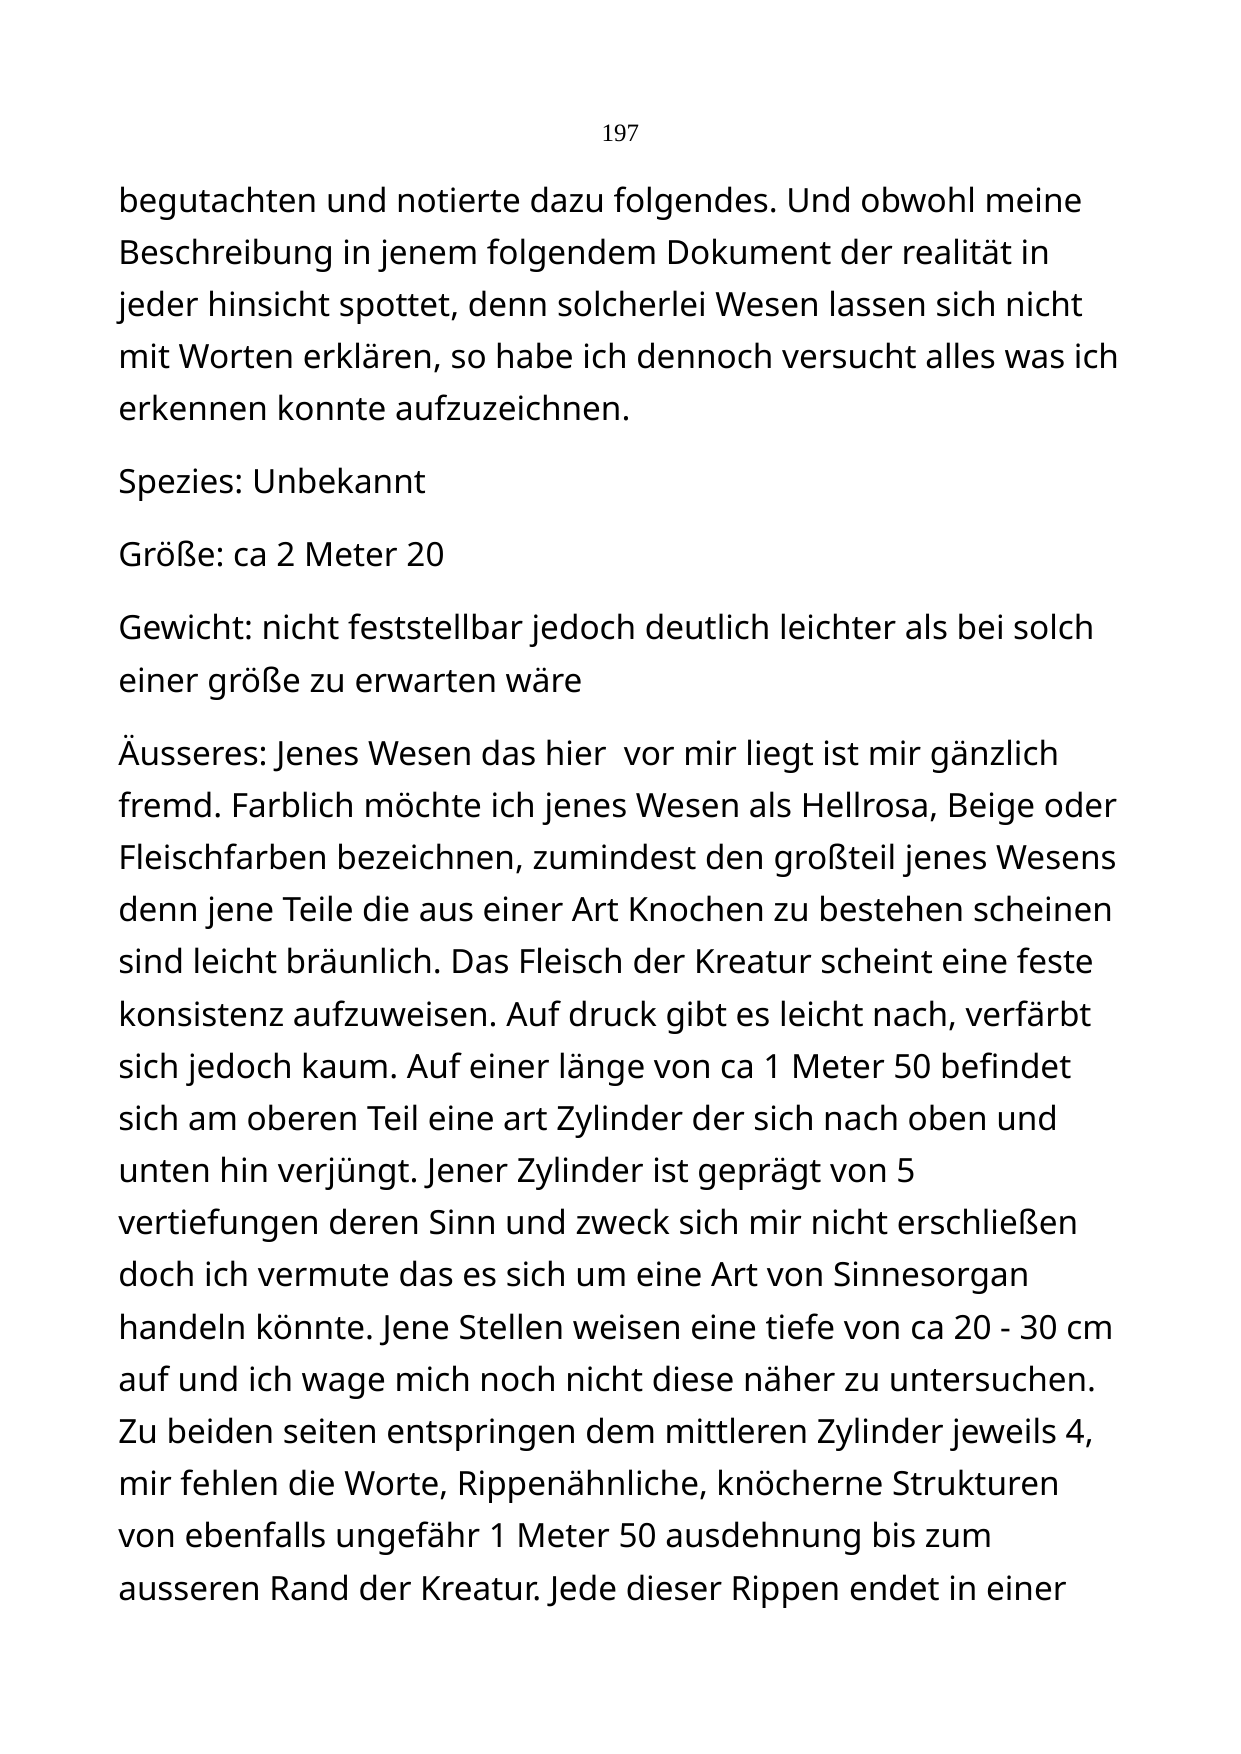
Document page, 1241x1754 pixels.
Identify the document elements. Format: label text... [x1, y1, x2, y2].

text Äusseres: Jenes Wesen das hier vor mir liegt ist mir gänzlich fremd. Farblich möchte ich jenes Wesen als Hellrosa, Beige oder Fleischfarben bezeichnen, zumindest den großteil jenes Wesens denn jene Teile die aus einer Art Knochen zu bestehen scheinen sind leicht bräunlich. Das Fleisch der Kreatur scheint eine feste konsistenz aufzuweisen. Auf druck gibt es leicht nach, verfärbt sich jedoch kaum. Auf einer länge von ca 1 Meter 50 befindet sich am oberen Teil eine art Zylinder der sich nach oben und unten hin verjüngt. Jener Zylinder ist geprägt von 5 vertiefungen deren Sinn und zweck sich mir nicht erschließen doch ich vermute das es sich um eine Art von Sinnesorgan handeln könnte. Jene Stellen weisen eine tiefe von ca 20 - 30 cm auf und ich wage mich noch nicht diese näher zu untersuchen. Zu beiden seiten entspringen dem mittleren Zylinder jeweils 4, mir fehlen die Worte, Rippenähnliche, knöcherne Strukturen von ebenfalls ungefähr 1 Meter 50 ausdehnung bis zum ausseren Rand der Kreatur. Jede dieser Rippen endet in einer [118, 729, 1122, 1610]
text Größe: ca 2 Meter 20 [118, 531, 1122, 577]
text begutachten und notierte dazu folgendes. Und obwohl meine Beschreibung in jenem folgendem Dokument der realität in jeder hinsicht spottet, denn solcherlei Wesen lassen sich nicht mit Worten erklären, so habe ich dennoch versucht alles was ich erkennen konnte aufzuzeichnen. [118, 176, 1122, 431]
text Gewicht: nicht feststellbar jedoch deutlich leichter als bei solch einer größe zu erwarten wäre [118, 604, 1122, 702]
text Spezies: Unbekannt [118, 458, 1122, 503]
